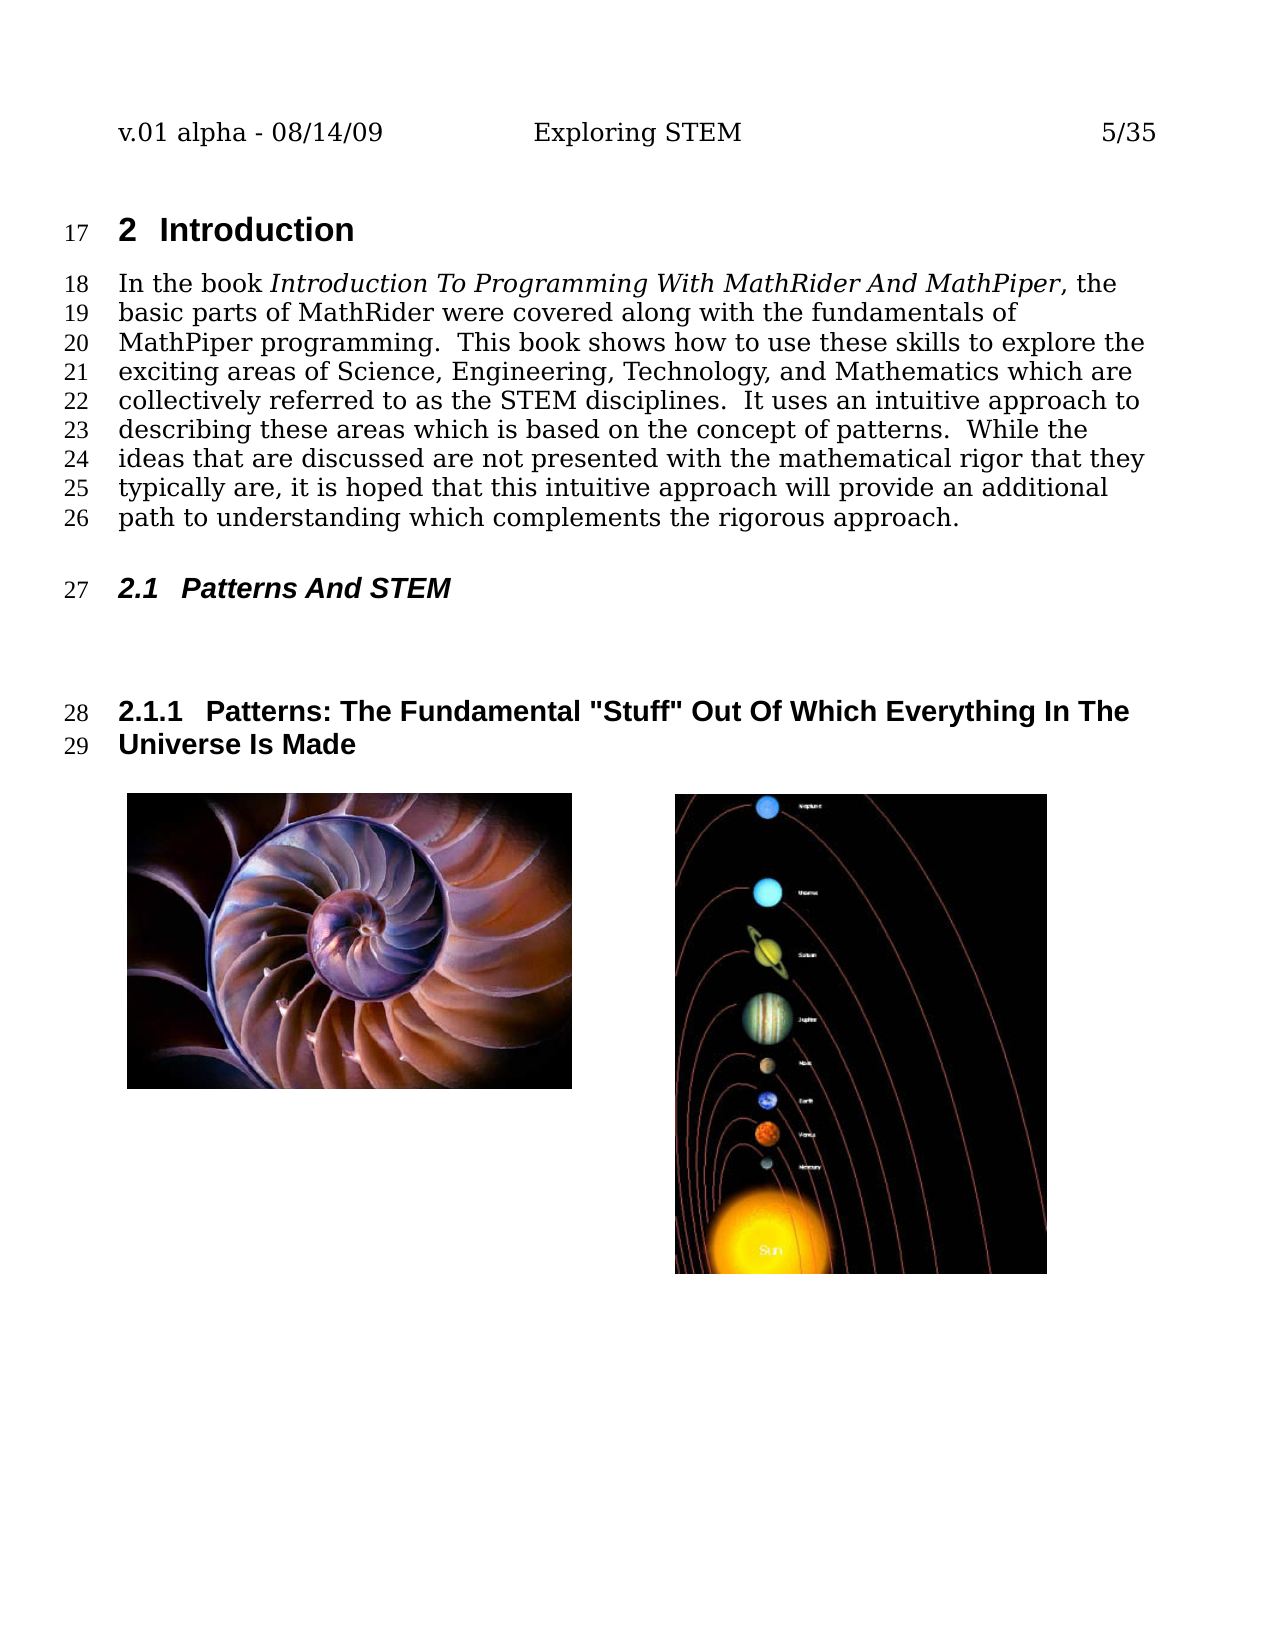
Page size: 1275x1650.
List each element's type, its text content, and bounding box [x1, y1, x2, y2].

subtitle Patterns And STEM [118, 571, 1157, 604]
subtitle Introduction [118, 210, 1157, 248]
picture [127, 793, 572, 1089]
picture [675, 794, 1047, 1274]
text In the book Introduction To Programming With MathRider And MathPiper, the basic parts of MathRider were covered along with the fundamentals of MathPiper programming. This book shows how to use these skills to explore the exciting areas of Science, Engineering, Technology, and Mathematics which are collectively referred to as the STEM disciplines. It uses an intuitive approach to describing these areas which is based on the concept of patterns. While the ideas that are discussed are not presented with the mathematical rigor that they typically are, it is hoped that this intuitive approach will provide an additional path to understanding which complements the rigorous approach. [118, 269, 1157, 532]
subtitle Patterns: The Fundamental "Stuff" Out Of Which Everything In The Universe Is Made [118, 694, 1157, 761]
